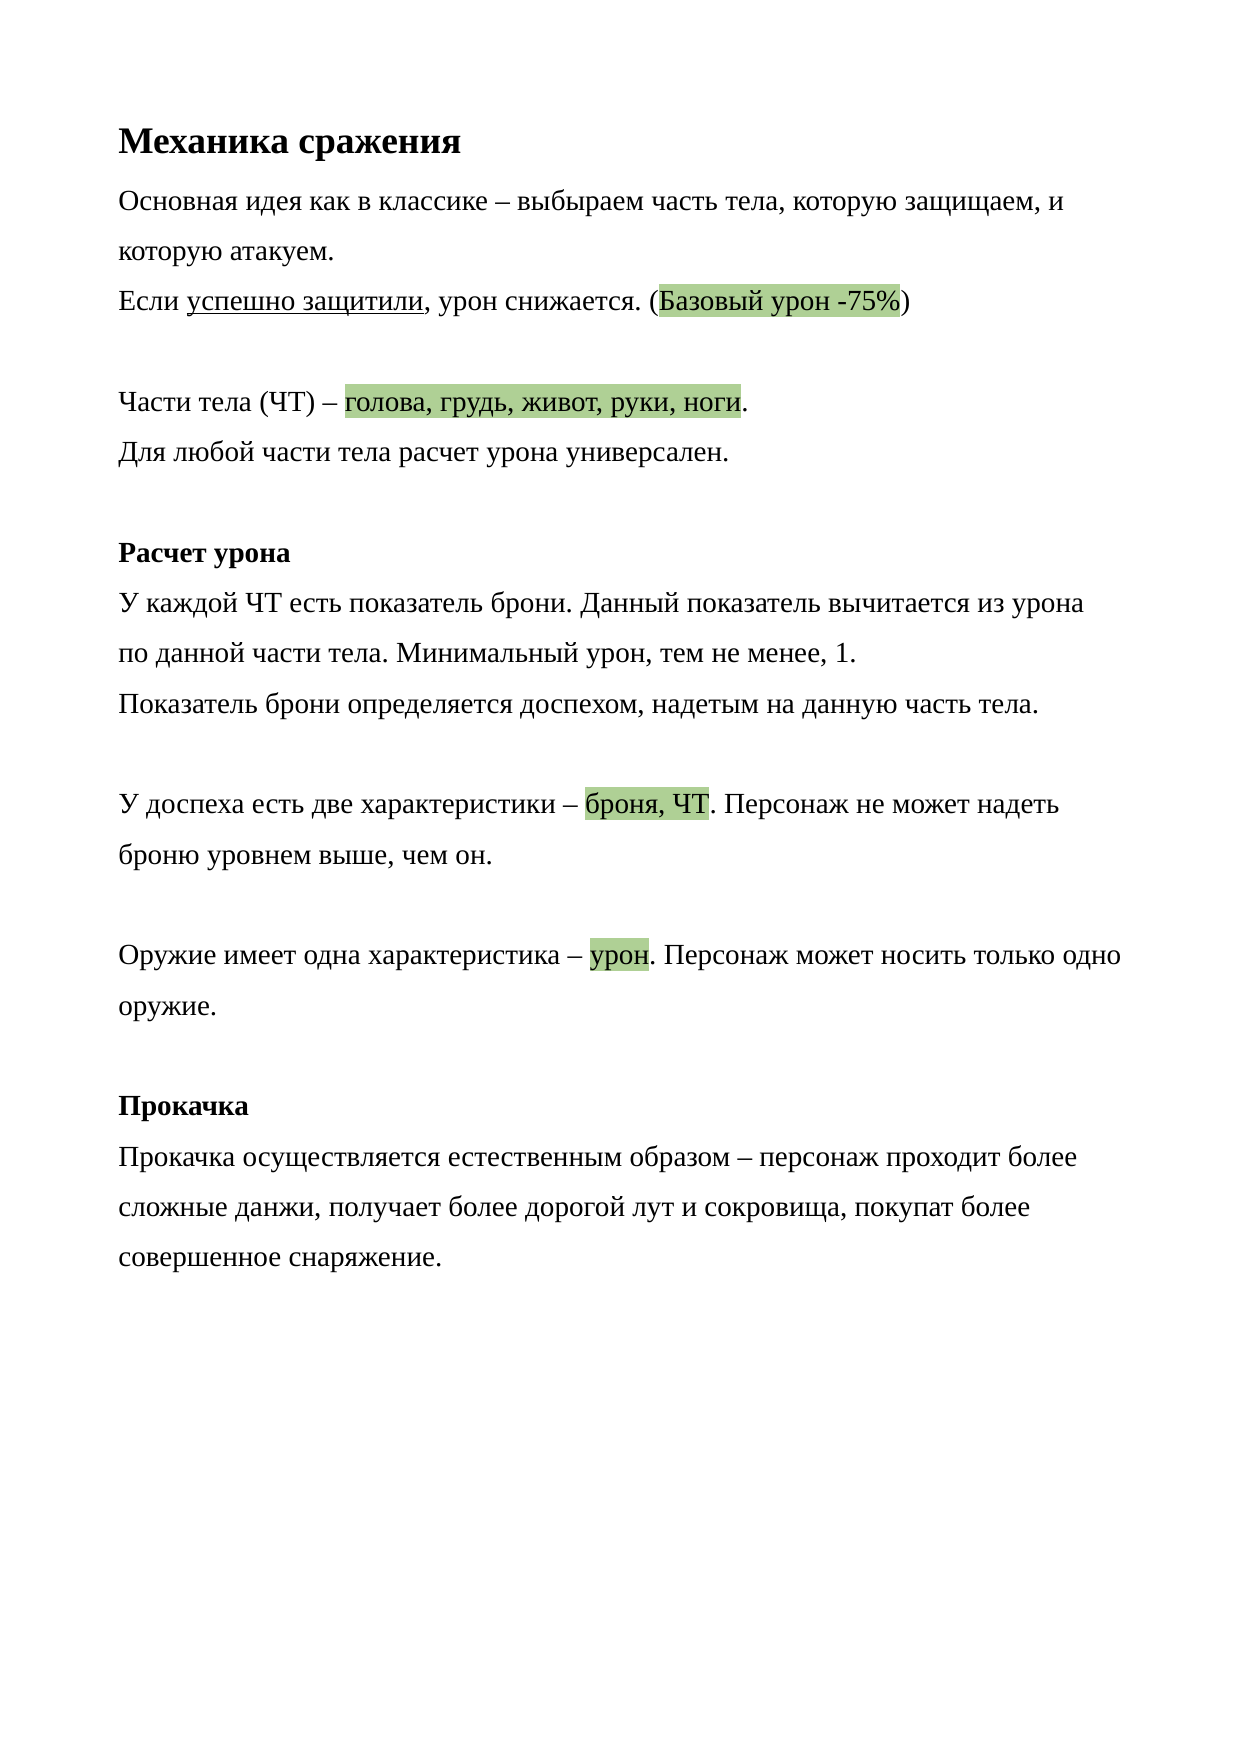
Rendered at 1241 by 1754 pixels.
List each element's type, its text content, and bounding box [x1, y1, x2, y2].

text Если успешно защитили, урон снижается. (Базовый урон -75%) [118, 283, 1122, 317]
text Показатель брони определяется доспехом, надетым на данную часть тела. [118, 686, 1122, 719]
text Прокачка [118, 1088, 1122, 1122]
text Для любой части тела расчет урона универсален. [118, 434, 1122, 468]
text Расчет урона [118, 535, 1122, 568]
text Механика сражения [118, 118, 1122, 161]
text Оружие имеет одна характеристика – урон. Персонаж может носить только одно оружие. [118, 937, 1122, 1021]
text Прокачка осуществляется естественным образом – персонаж проходит более сложные данжи, получает более дорогой лут и сокровища, покупат более совершенное снаряжение. [118, 1139, 1122, 1273]
text У доспеха есть две характеристики – броня, ЧТ. Персонаж не может надеть броню уровнем выше, чем он. [118, 787, 1122, 870]
text Основная идея как в классике – выбыраем часть тела, которую защищаем, и которую атакуем. [118, 183, 1122, 267]
text Части тела (ЧТ) – голова, грудь, живот, руки, ноги. [118, 384, 1122, 418]
text У каждой ЧТ есть показатель брони. Данный показатель вычитается из урона по данной части тела. Минимальный урон, тем не менее, 1. [118, 585, 1122, 669]
